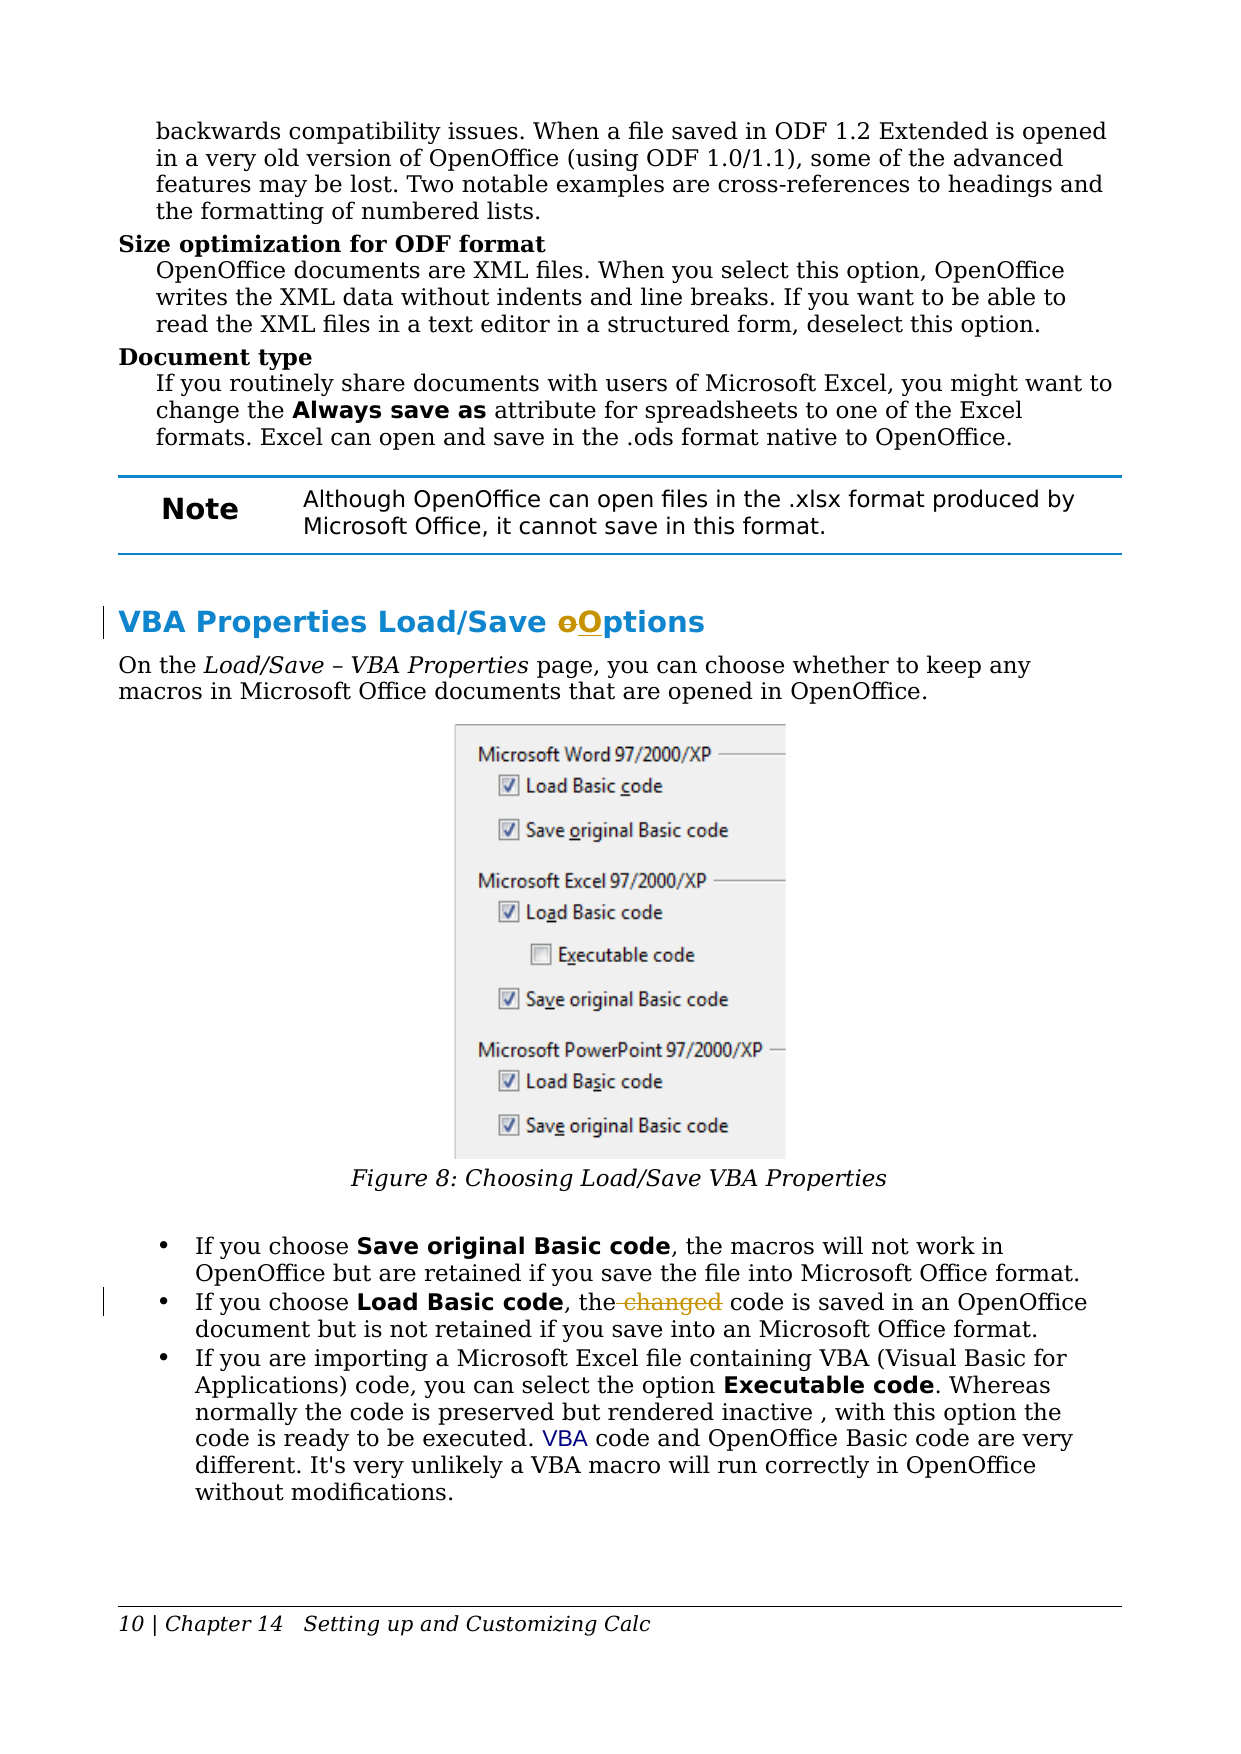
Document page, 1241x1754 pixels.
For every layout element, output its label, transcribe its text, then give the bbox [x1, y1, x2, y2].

list On the Load/Save – VBA Properties page, you can choose whether to keep any macros in Microsoft Office documents that are opened in OpenOffice. [118, 652, 1122, 705]
list If you choose Load Basic code, the code is saved in an OpenOffice document but is not retained if you save into an Microsoft Office format. [156, 1287, 1122, 1343]
text If you routinely share documents with users of Microsoft Excel, you might want to change the Always save as attribute for spreadsheets to one of the Excel formats. Excel can open and save in the .ods format native to OpenOffice. [156, 370, 1122, 450]
text backwards compatibility issues. When a file saved in ODF 1.2 Extended is opened in a very old version of OpenOffice (using ODF 1.0/1.1), some of the advanced features may be lost. Two notable examples are cross-references to headings and the formatting of numbered lists. [156, 118, 1122, 225]
subtitle VBA Properties Load/Save Options [118, 606, 1122, 639]
list If you choose Save original Basic code, the macros will not work in OpenOffice but are retained if you save the file into Microsoft Office format. [156, 1231, 1122, 1287]
text Figure 8: Choosing Load/Save VBA Properties [328, 1165, 912, 1192]
picture [454, 724, 786, 1159]
text OpenOffice documents are XML files. When you select this option, OpenOffice writes the XML data without indents and line breaks. If you want to be able to read the XML files in a text editor in a structured form, deselect this option. [156, 258, 1122, 338]
text Size optimization for ODF format [118, 231, 1122, 258]
table_header Although OpenOffice can open files in the .xlsx format produced by Microsoft Office, it cannot save in this format. [281, 478, 1122, 553]
text Document type [118, 343, 1122, 370]
table_header Note [118, 478, 281, 553]
list If you are importing a Microsoft Excel file containing VBA (Visual Basic for Applications) code, you can select the option Executable code. Whereas normally the code is preserved but rendered inactive , with this option the code is ready to be executed. VBA code and OpenOffice Basic code are very different. It's very unlikely a VBA macro will run correctly in OpenOffice without modifications. [156, 1343, 1122, 1506]
